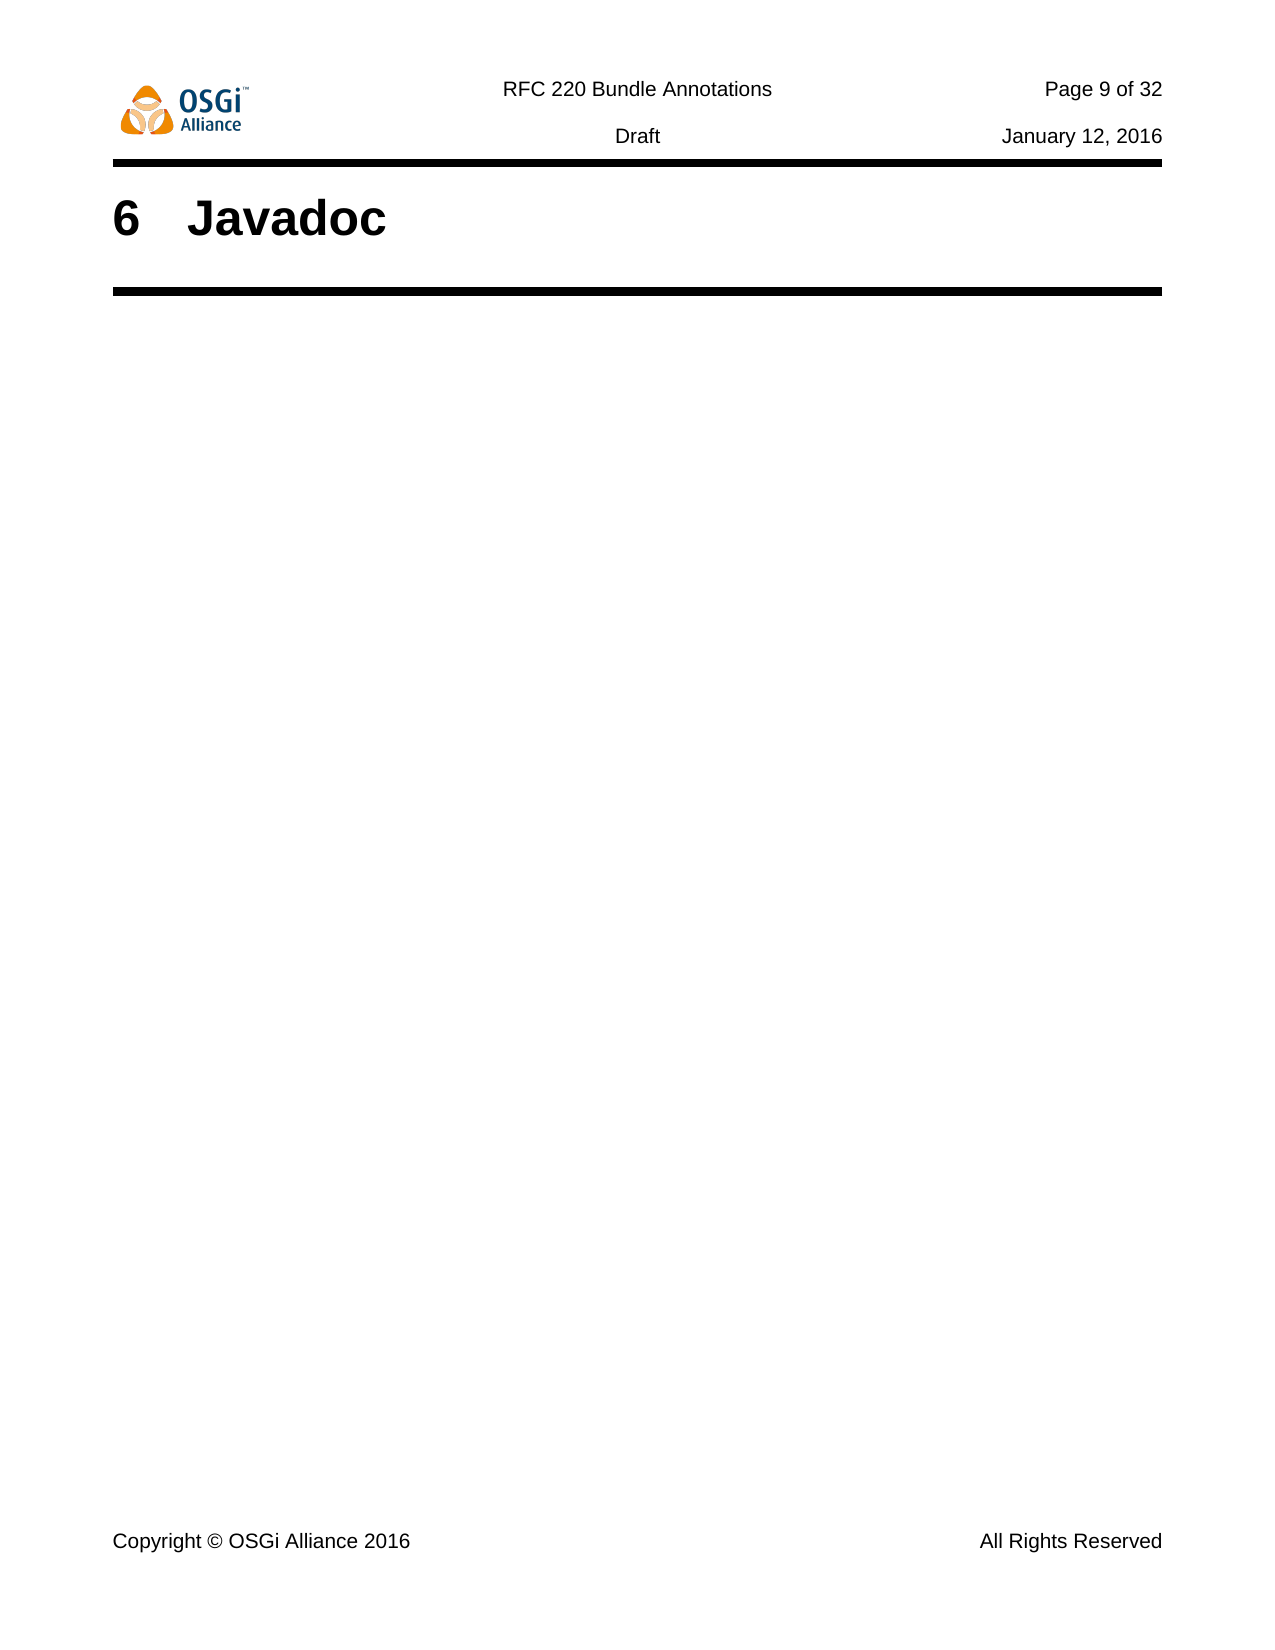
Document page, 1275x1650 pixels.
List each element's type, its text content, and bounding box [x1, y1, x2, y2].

picture [113, 78, 257, 142]
subtitle Javadoc [112, 160, 1162, 296]
